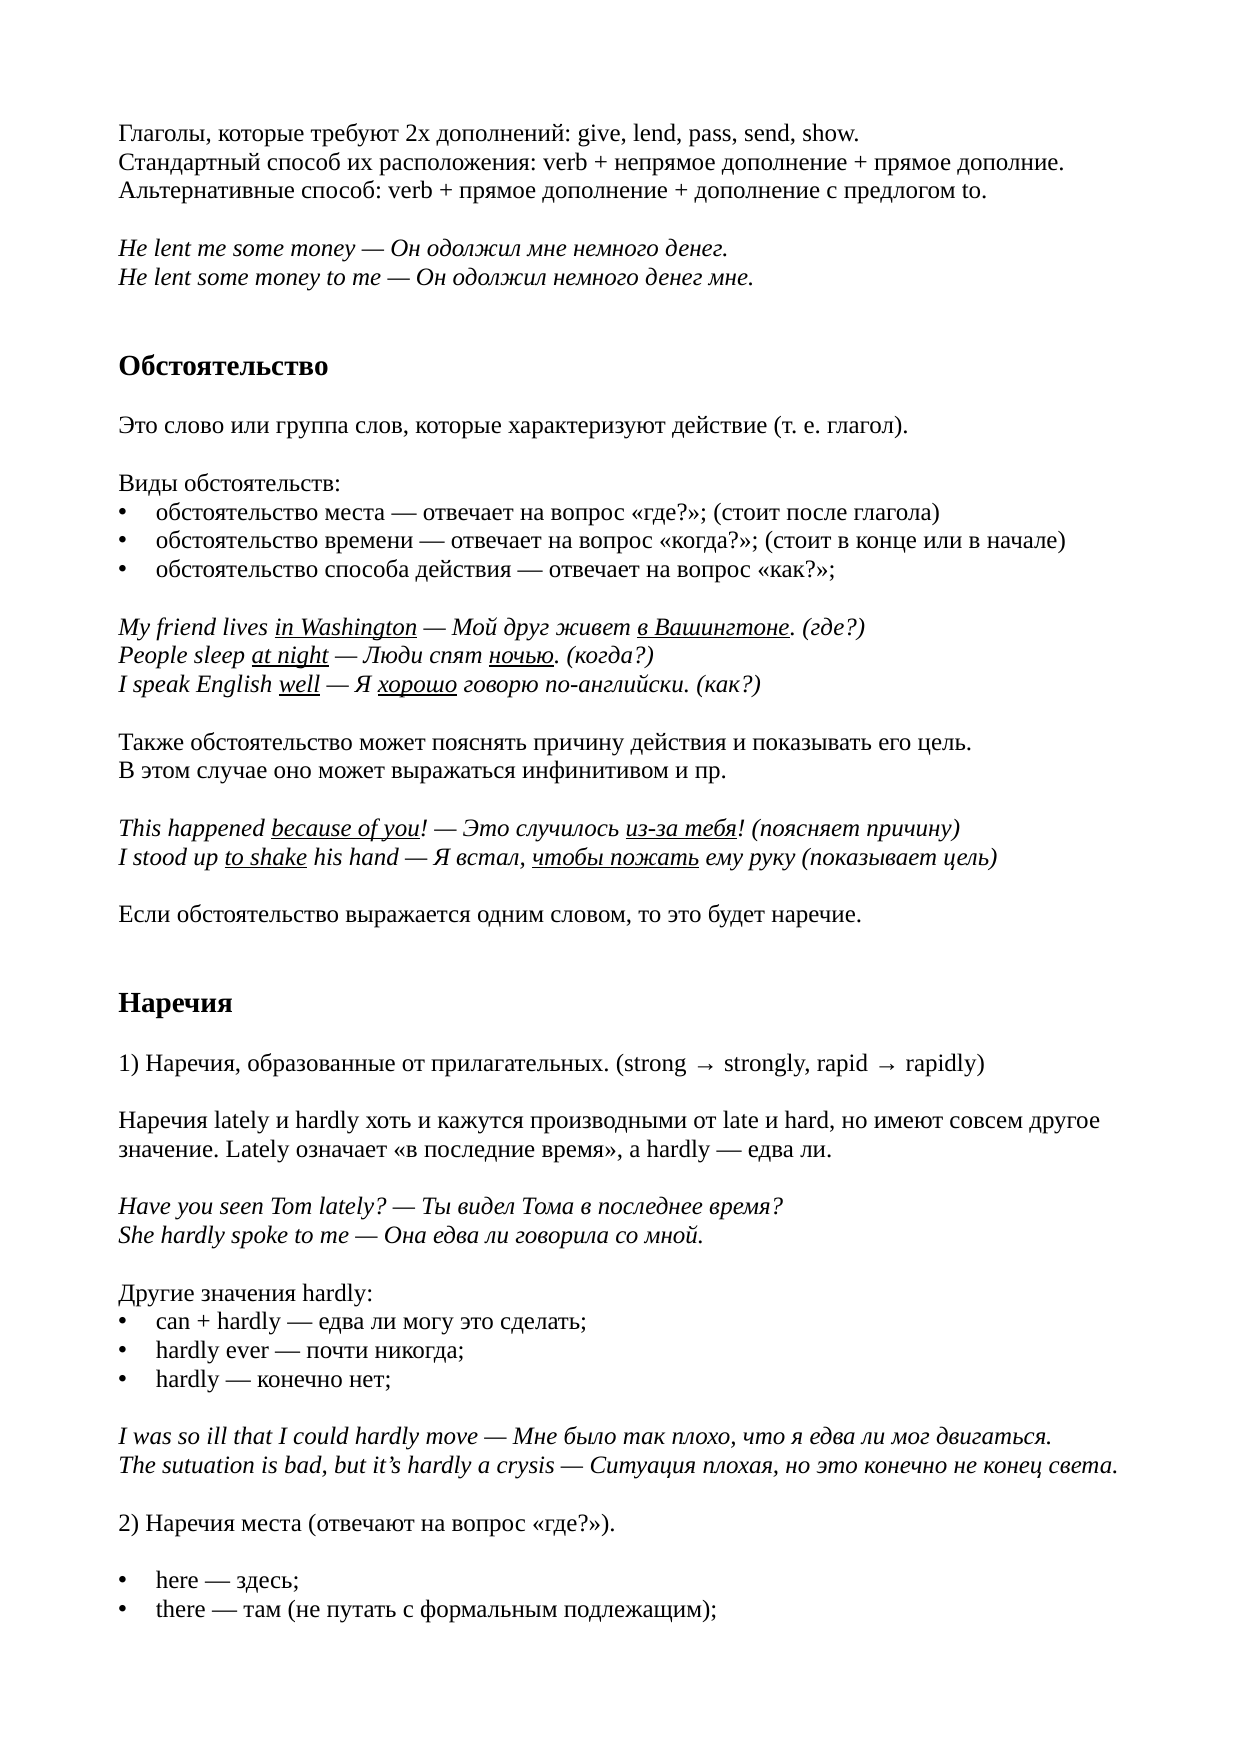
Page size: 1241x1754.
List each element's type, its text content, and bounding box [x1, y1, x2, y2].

text He lent me some money — Он одолжил мне немного денег. [118, 233, 1122, 262]
text Если обстоятельство выражается одним словом, то это будет наречие. [118, 899, 1122, 928]
text Наречия lately и hardly хоть и кажутся производными от late и hard, но имеют совсем другое значение. Lately означает «в последние время», а hardly — едва ли. [118, 1105, 1122, 1163]
list there — там (не путать с формальным подлежащим); [118, 1594, 1122, 1623]
text People sleep at night — Люди спят ночью. (когда?) [118, 640, 1122, 669]
list обстоятельство способа действия — отвечает на вопрос «как?»; [118, 554, 1122, 583]
text The sutuation is bad, but it’s hardly a crysis — Ситуация плохая, но это конечно не конец света. [118, 1450, 1122, 1479]
text Обстоятельство [118, 348, 1122, 382]
text 2) Наречия места (отвечают на вопрос «где?»). [118, 1508, 1122, 1536]
text Альтернативные способ: verb + прямое дополнение + дополнение с предлогом to. [118, 176, 1122, 204]
text Have you seen Tom lately? — Ты видел Тома в последнее время? [118, 1191, 1122, 1220]
text В этом случае оно может выражаться инфинитивом и пр. [118, 755, 1122, 784]
text Это слово или группа слов, которые характеризуют действие (т. е. глагол). [118, 410, 1122, 439]
list here — здесь; [118, 1565, 1122, 1594]
text My friend lives in Washington — Мой друг живет в Вашингтоне. (где?) [118, 612, 1122, 640]
list hardly — конечно нет; [118, 1364, 1122, 1393]
text Также обстоятельство может пояснять причину действия и показывать его цель. [118, 727, 1122, 755]
list обстоятельство времени — отвечает на вопрос «когда?»; (стоит в конце или в начале) [118, 525, 1122, 554]
text Другие значения hardly: [118, 1278, 1122, 1306]
text This happened because of you! — Это случилось из-за тебя! (поясняет причину) [118, 813, 1122, 842]
text She hardly spoke to me — Она едва ли говорила со мной. [118, 1220, 1122, 1249]
text Стандартный способ их расположения: verb + непрямое дополнение + прямое дополние. [118, 147, 1122, 176]
list обстоятельство места — отвечает на вопрос «где?»; (стоит после глагола) [118, 497, 1122, 525]
list hardly ever — почти никогда; [118, 1335, 1122, 1364]
text 1) Наречия, образованные от прилагательных. (strong → strongly, rapid → rapidly) [118, 1048, 1122, 1076]
text Виды обстоятельств: [118, 468, 1122, 497]
text I was so ill that I could hardly move — Мне было так плохо, что я едва ли мог двигаться. [118, 1421, 1122, 1450]
text I speak English well — Я хорошо говорю по-английски. (как?) [118, 669, 1122, 698]
text He lent some money to me — Он одолжил немного денег мне. [118, 262, 1122, 291]
text I stood up to shake his hand — Я встал, чтобы пожать ему руку (показывает цель) [118, 842, 1122, 870]
text Глаголы, которые требуют 2х дополнений: give, lend, pass, send, show. [118, 118, 1122, 147]
text Наречия [118, 985, 1122, 1019]
list can + hardly — едва ли могу это сделать; [118, 1306, 1122, 1335]
